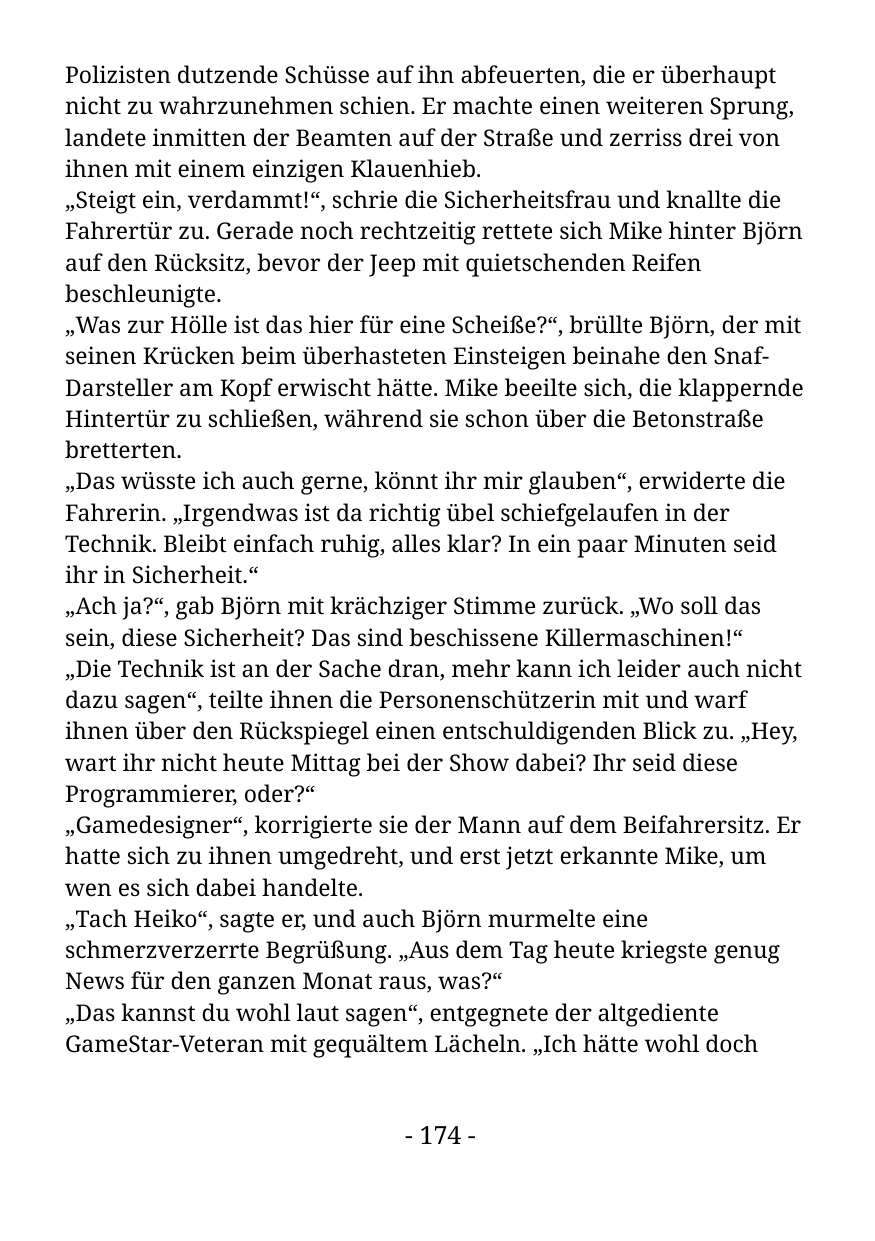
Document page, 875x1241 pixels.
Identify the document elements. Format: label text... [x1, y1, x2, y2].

text Polizisten dutzende Schüsse auf ihn abfeuerten, die er überhaupt nicht zu wahrzunehmen schien. Er machte einen weiteren Sprung, landete inmitten der Beamten auf der Straße und zerriss drei von ihnen mit einem einzigen Klauenhieb. „Steigt ein, verdammt!“, schrie die Sicherheitsfrau und knallte die Fahrertür zu. Gerade noch rechtzeitig rettete sich Mike hinter Björn auf den Rücksitz, bevor der Jeep mit quietschenden Reifen beschleunigte. „Was zur Hölle ist das hier für eine Scheiße?“, brüllte Björn, der mit seinen Krücken beim überhasteten Einsteigen beinahe den Snaf-Darsteller am Kopf erwischt hätte. Mike beeilte sich, die klappernde [65, 59, 809, 403]
text Hintertür zu schließen, während sie schon über die Betonstraße bretterten. „Das wüsste ich auch gerne, könnt ihr mir glauben“, erwiderte die Fahrerin. „Irgendwas ist da richtig übel schiefgelaufen in der Technik. Bleibt einfach ruhig, alles klar? In ein paar Minuten seid ihr in Sicherheit.“ „Ach ja?“, gab Björn mit krächziger Stimme zurück. „Wo soll das sein, diese Sicherheit? Das sind beschissene Killermaschinen!“ „Die Technik ist an der Sache dran, mehr kann ich leider auch nicht dazu sagen“, teilte ihnen die Personenschützerin mit und warf ihnen über den Rückspiegel einen entschuldigenden Blick zu. „Hey, wart ihr nicht heute Mittag bei der Show dabei? Ihr seid diese Programmierer, oder?“ „Gamedesigner“, korrigierte sie der Mann auf dem Beifahrersitz. Er hatte sich zu ihnen umgedreht, und erst jetzt erkannte Mike, um wen es sich dabei handelte. „Tach Heiko“, sagte er, und auch Björn murmelte eine schmerzverzerrte Begrüßung. „Aus dem Tag heute kriegste genug News für den ganzen Monat raus, was?“ „Das kannst du wohl laut sagen“, entgegnete der altgediente GameStar-Veteran mit gequältem Lächeln. „Ich hätte wohl doch [65, 403, 809, 1059]
